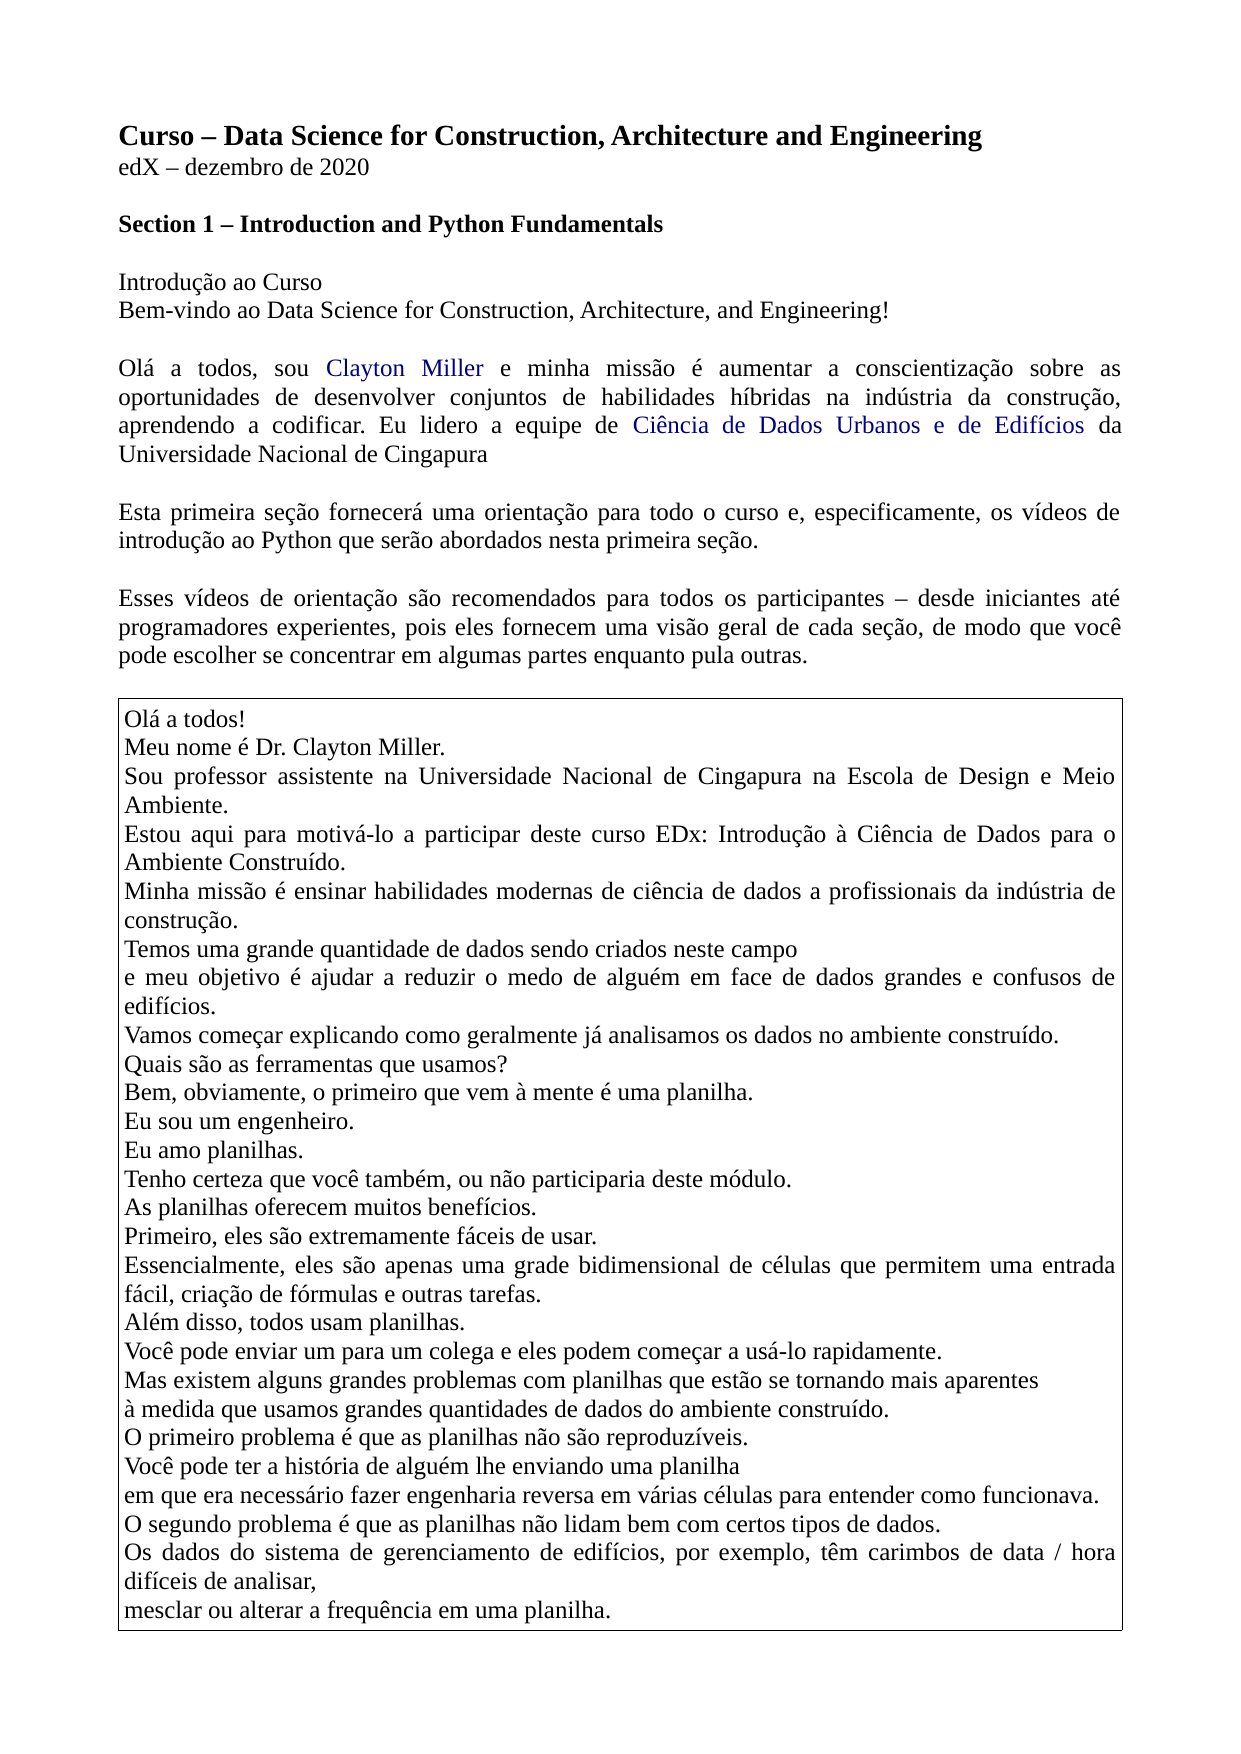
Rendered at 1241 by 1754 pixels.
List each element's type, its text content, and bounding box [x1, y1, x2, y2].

text Section 1 – Introduction and Python Fundamentals [118, 209, 1122, 238]
text Bem-vindo ao Data Science for Construction, Architecture, and Engineering! [118, 295, 1122, 324]
text Esta primeira seção fornecerá uma orientação para todo o curso e, especificamente, os vídeos de introdução ao Python que serão abordados nesta primeira seção. [118, 497, 1122, 554]
text Olá a todos, sou Clayton Miller e minha missão é aumentar a conscientização sobre as oportunidades de desenvolver conjuntos de habilidades híbridas na indústria da construção, aprendendo a codificar. Eu lidero a equipe de Ciência de Dados Urbanos e de Edifícios da Universidade Nacional de Cingapura [118, 353, 1122, 468]
text Esses vídeos de orientação são recomendados para todos os participantes – desde iniciantes até programadores experientes, pois eles fornecem uma visão geral de cada seção, de modo que você pode escolher se concentrar em algumas partes enquanto pula outras. [118, 583, 1122, 669]
text Introdução ao Curso [118, 267, 1122, 295]
text Curso – Data Science for Construction, Architecture and Engineering [118, 118, 1122, 152]
table_header Olá a todos! Meu nome é Dr. Clayton Miller. Sou professor assistente na Universidade Nacional de Cingapura na Escola de Design e Meio Ambiente. Estou aqui para motivá-lo a participar deste curso EDx: Introdução à Ciência de Dados para o Ambiente Construído. Minha missão é ensinar habilidades modernas de ciência de dados a profissionais da indústria de construção. Temos uma grande quantidade de dados sendo criados neste campo e meu objetivo é ajudar a reduzir o medo de alguém em face de dados grandes e confusos de edifícios. Vamos começar explicando como geralmente já analisamos os dados no ambiente construído. Quais são as ferramentas que usamos? Bem, obviamente, o primeiro que vem à mente é uma planilha. Eu sou um engenheiro. Eu amo planilhas. Tenho certeza que você também, ou não participaria deste módulo. As planilhas oferecem muitos benefícios. Primeiro, eles são extremamente fáceis de usar. Essencialmente, eles são apenas uma grade bidimensional de células que permitem uma entrada fácil, criação de fórmulas e outras tarefas. Além disso, todos usam planilhas. Você pode enviar um para um colega e eles podem começar a usá-lo rapidamente. Mas existem alguns grandes problemas com planilhas que estão se tornando mais aparentes à medida que usamos grandes quantidades de dados do ambiente construído. O primeiro problema é que as planilhas não são reproduzíveis. Você pode ter a história de alguém lhe enviando uma planilha em que era necessário fazer engenharia reversa em várias células para entender como funcionava. O segundo problema é que as planilhas não lidam bem com certos tipos de dados. Os dados do sistema de gerenciamento de edifícios, por exemplo, têm carimbos de data / hora difíceis de analisar, mesclar ou alterar a frequência em uma planilha. [119, 699, 1122, 1629]
text edX – dezembro de 2020 [118, 152, 1122, 180]
